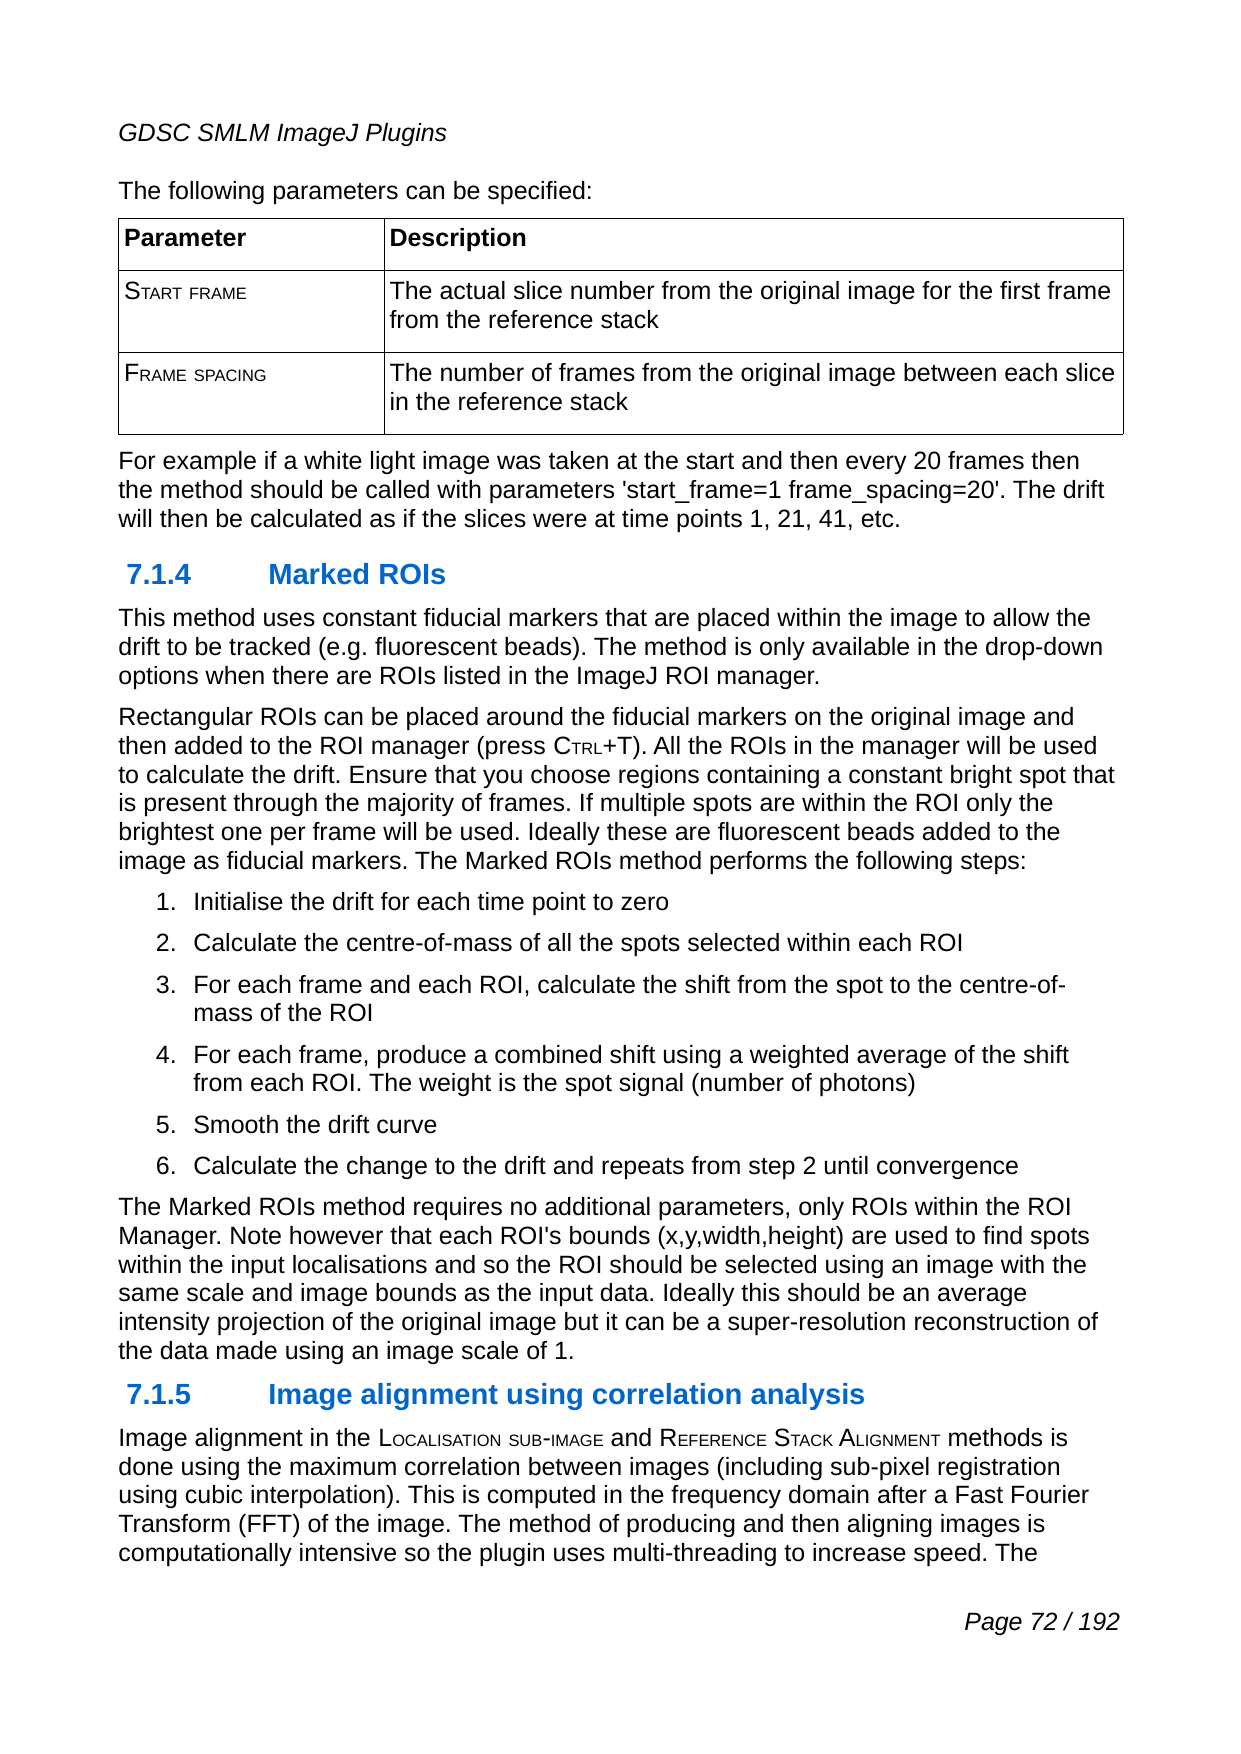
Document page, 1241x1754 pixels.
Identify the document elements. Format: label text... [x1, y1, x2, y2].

table_cell Start frame [119, 271, 384, 352]
list Initialise the drift for each time point to zero [156, 887, 1122, 916]
list For each frame, produce a combined shift using a weighted average of the shift from each ROI. The weight is the spot signal (number of photons) [156, 1039, 1122, 1097]
text The following parameters can be specified: [118, 176, 1122, 205]
text The Marked ROIs method requires no additional parameters, only ROIs within the ROI Manager. Note however that each ROI's bounds (x,y,width,height) are used to find spots within the input localisations and so the ROI should be selected using an image with the same scale and image bounds as the input data. Ideally this should be an average intensity projection of the original image but it can be a super-resolution reconstruction of the data made using an image scale of 1. [118, 1192, 1122, 1364]
list Calculate the change to the drift and repeats from step 2 until convergence [156, 1151, 1122, 1179]
list Calculate the centre-of-mass of all the spots selected within each ROI [156, 928, 1122, 957]
table_header Description [385, 219, 1123, 270]
subtitle Marked ROIs [118, 557, 1122, 591]
text This method uses constant fiducial markers that are placed within the image to allow the drift to be tracked (e.g. fluorescent beads). The method is only available in the drop-down options when there are ROIs listed in the ImageJ ROI manager. [118, 603, 1122, 689]
text Rectangular ROIs can be placed around the fiducial markers on the original image and then added to the ROI manager (press Ctrl+T). All the ROIs in the manager will be used to calculate the drift. Ensure that you choose regions containing a constant bright spot that is present through the majority of frames. If multiple spots are within the ROI only the brightest one per frame will be used. Ideally these are fluorescent beads added to the image as fiducial markers. The Marked ROIs method performs the following steps: [118, 702, 1122, 874]
text Image alignment in the Localisation sub-image and Reference Stack Alignment methods is done using the maximum correlation between images (including sub-pixel registration using cubic interpolation). This is computed in the frequency domain after a Fast Fourier Transform (FFT) of the image. The method of producing and then aligning images is computationally intensive so the plugin uses multi-threading to increase speed. The [118, 1423, 1122, 1567]
table_header Parameter [119, 219, 384, 270]
table_cell Frame spacing [119, 353, 384, 433]
text For example if a white light image was taken at the start and then every 20 frames then the method should be called with parameters 'start_frame=1 frame_spacing=20'. The drift will then be calculated as if the slices were at time points 1, 21, 41, etc. [118, 446, 1122, 532]
table_cell The actual slice number from the original image for the first frame from the reference stack [385, 271, 1123, 352]
list For each frame and each ROI, calculate the shift from the spot to the centre-of-mass of the ROI [156, 969, 1122, 1027]
list Smooth the drift curve [156, 1109, 1122, 1138]
table_cell The number of frames from the original image between each slice in the reference stack [385, 353, 1123, 433]
subtitle Image alignment using correlation analysis [118, 1377, 1122, 1411]
